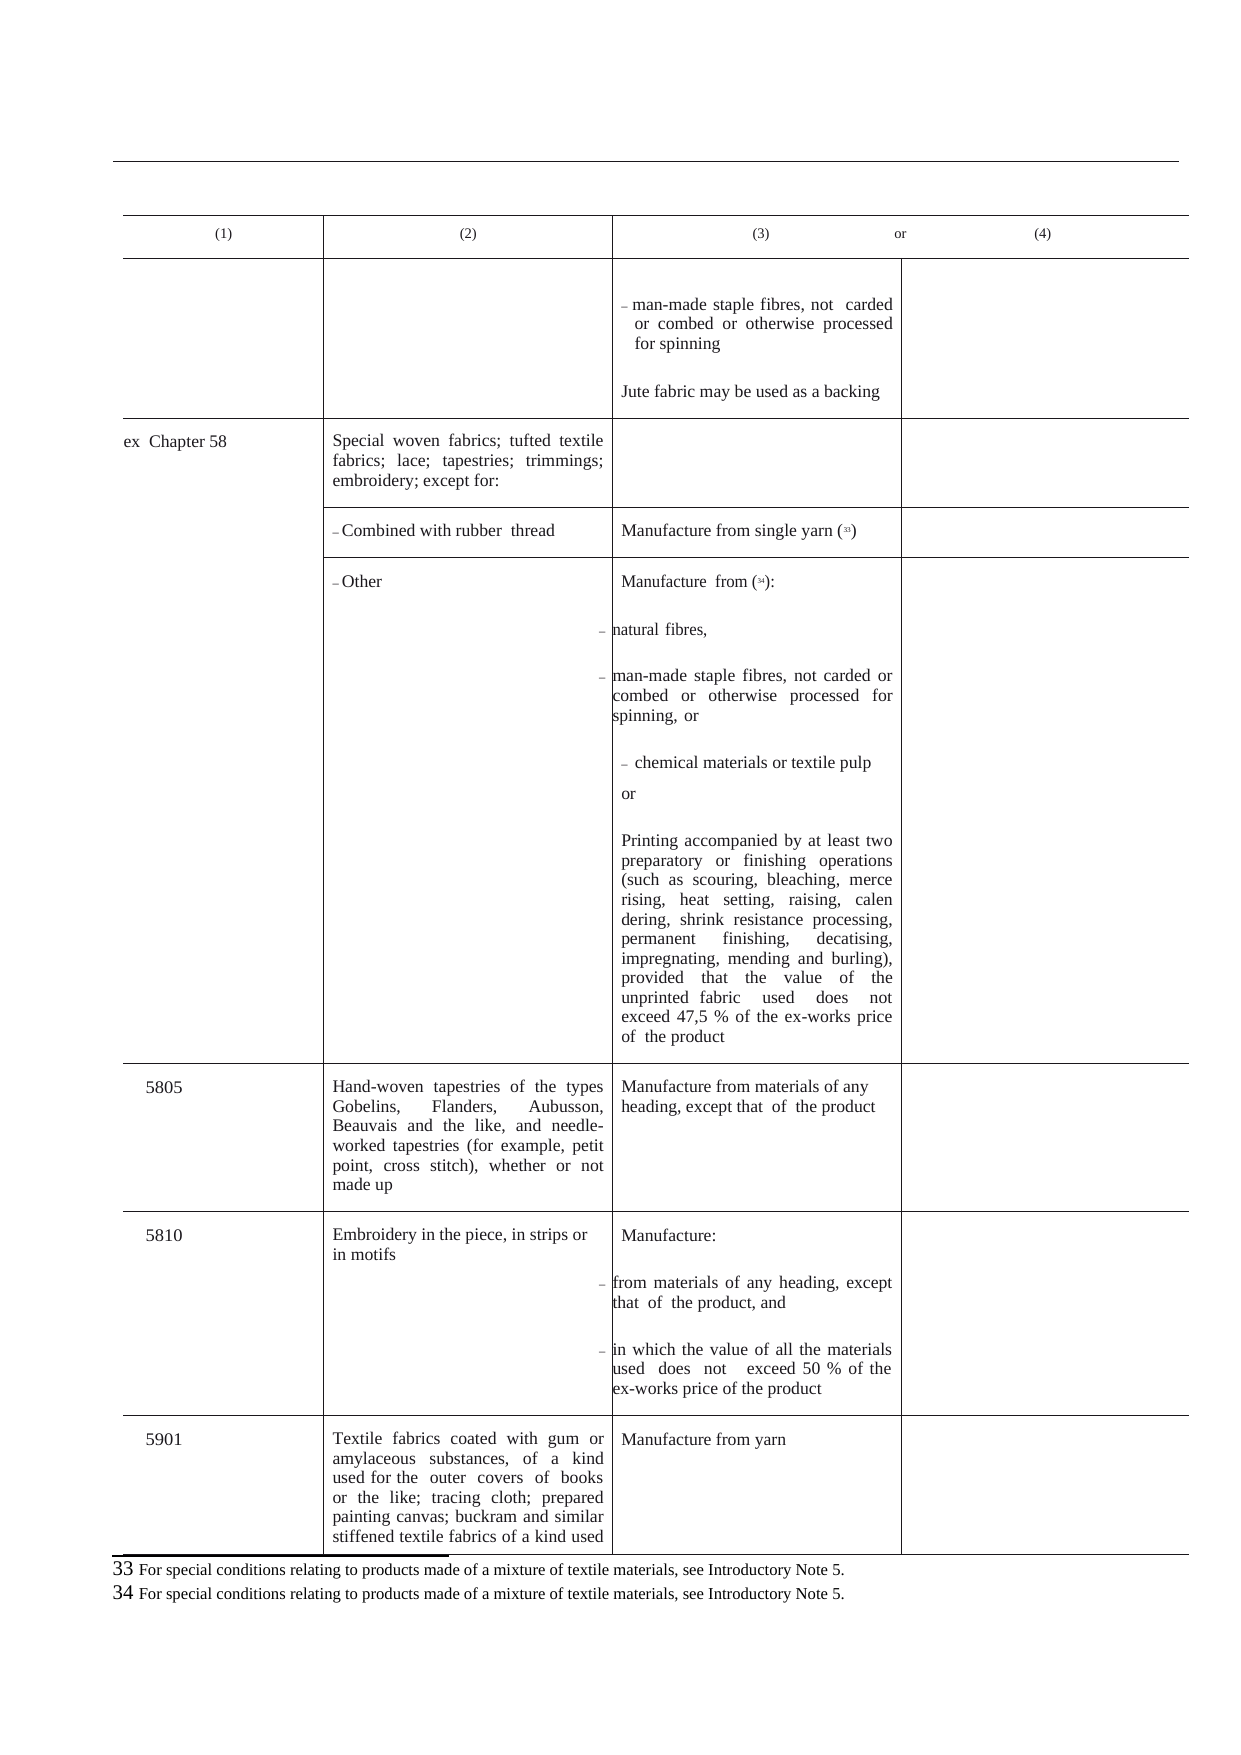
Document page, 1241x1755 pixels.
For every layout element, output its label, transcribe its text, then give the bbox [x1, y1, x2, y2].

table_cell [902, 1416, 1189, 1554]
table_cell – Other [324, 558, 612, 1063]
table_header (1) [123, 216, 323, 258]
table_cell Manufacture from single yarn () [613, 508, 901, 557]
table_cell Textile fabrics coated with gum or amylaceous substances, of a kind used for the outer covers of books or the like; tracing cloth; prepared painting canvas; buckram and similar stiffened textile fabrics of a kind used [324, 1416, 612, 1554]
table_cell [902, 558, 1189, 1063]
table_cell 5901 [123, 1416, 323, 1554]
table_cell [613, 419, 901, 507]
table_cell Special woven fabrics; tufted textile fabrics; lace; tapestries; trimmings; embroidery; except for: [324, 419, 612, 507]
table_cell [902, 259, 1189, 417]
table_cell Manufacture from materials of any heading, except that of the product [613, 1064, 901, 1211]
table_cell [902, 508, 1189, 557]
table_cell Manufacture: from materials of any heading, except that of the product, and in which the value of all the materials used does not exceed 50 % of the ex-works price of the product [613, 1212, 901, 1415]
table_cell Embroidery in the piece, in strips or in motifs [324, 1212, 612, 1415]
table_cell [123, 259, 323, 417]
table_cell 5810 [123, 1212, 323, 1415]
table_cell [324, 259, 612, 417]
table_cell – Combined with rubber thread [324, 508, 612, 557]
table_cell [902, 1064, 1189, 1211]
table_cell Manufacture from yarn [613, 1416, 901, 1554]
table_cell ex Chapter 58 [123, 419, 323, 1063]
table_cell [902, 1212, 1189, 1415]
table_header (3) or (4) [613, 216, 1189, 258]
table_cell Hand-woven tapestries of the types Gobelins, Flanders, Aubusson, Beauvais and the like, and needle- worked tapestries (for example, petit point, cross stitch), whether or not made up [324, 1064, 612, 1211]
table_cell [902, 419, 1189, 507]
table_header (2) [324, 216, 612, 258]
table_cell 5805 [123, 1064, 323, 1211]
table_cell – man-made staple fibres, not carded or combed or otherwise processed for spinning Jute fabric may be used as a backing [613, 259, 901, 417]
table_cell Manufacture from (): natural fibres, man-made staple fibres, not carded or combed or otherwise processed for spinning, or chemical materials or textile pulp or Printing accompanied by at least two preparatory or finishing operations (such as scouring, bleaching, merce­ rising, heat setting, raising, calen­ dering, shrink resistance processing, permanent finishing, decatising, impregnating, mending and burling), provided that the value of the unprinted fabric used does not exceed 47,5 % of the ex-works price of the product [613, 558, 901, 1063]
